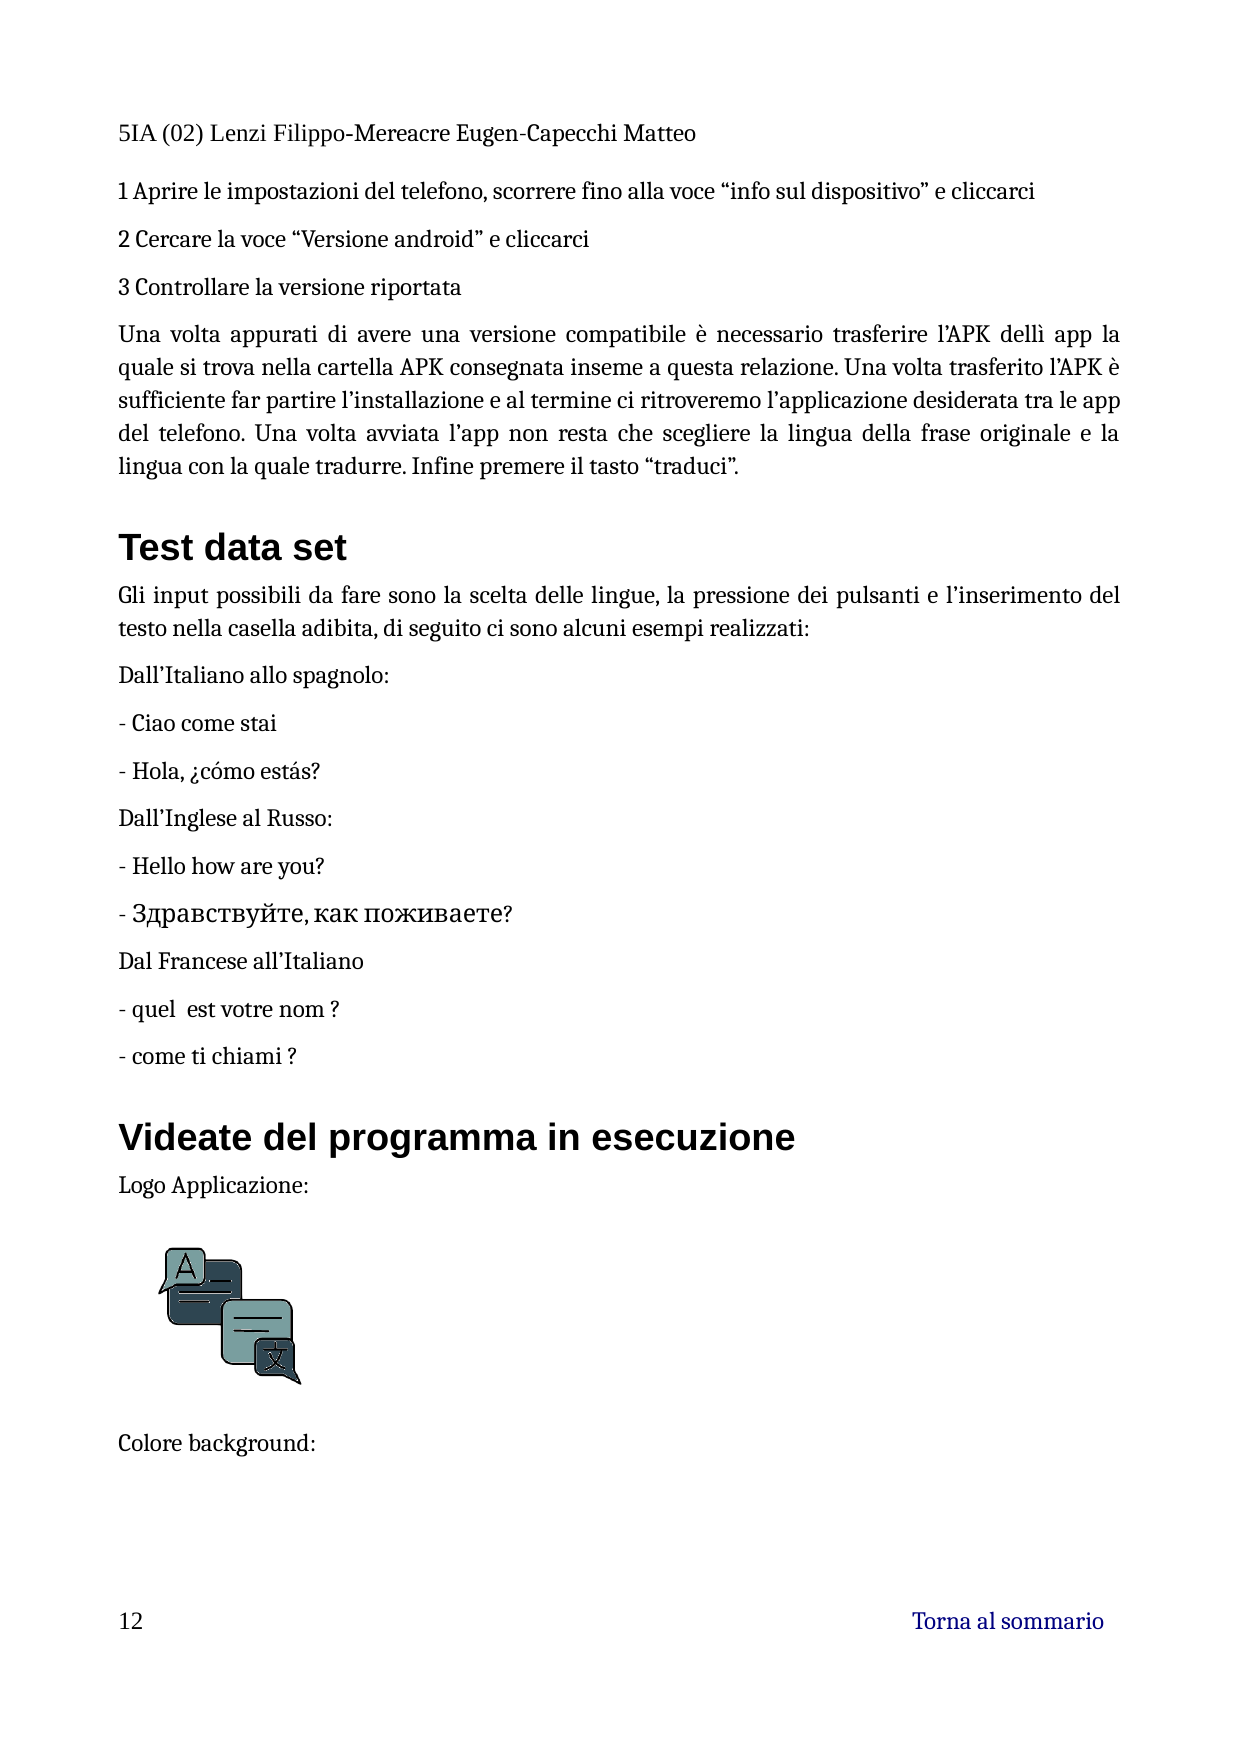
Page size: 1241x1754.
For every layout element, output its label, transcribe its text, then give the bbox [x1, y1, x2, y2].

picture [125, 1206, 323, 1412]
text 1 Aprire le impostazioni del telefono, scorrere fino alla voce “info sul dispositivo” e cliccarci [118, 177, 1122, 206]
text 2 Cercare la voce “Versione android” e cliccarci [118, 225, 1122, 253]
text - quel est votre nom ? [118, 995, 1122, 1023]
text 3 Controllare la versione riportata [118, 272, 1122, 301]
text - Ciao come stai [118, 709, 1122, 738]
text - Hello how are you? [118, 852, 1122, 881]
text Logo Applicazione: [118, 1171, 1122, 1200]
text - come ti chiami ? [118, 1042, 1122, 1071]
text - Здравствуйте, как поживаете? [118, 899, 1122, 928]
text Gli input possibili da fare sono la scelta delle lingue, la pressione dei pulsanti e l’inserimento del testo nella casella adibita, di seguito ci sono alcuni esempi realizzati: [118, 581, 1122, 643]
subtitle Test data set [118, 525, 1122, 568]
text - Hola, ¿cómo estás? [118, 757, 1122, 785]
text Colore background: [118, 1428, 1122, 1457]
text Dall’Italiano allo spagnolo: [118, 661, 1122, 690]
text Dall’Inglese al Russo: [118, 804, 1122, 833]
text Una volta appurati di avere una versione compatibile è necessario trasferire l’APK dellì app la quale si trova nella cartella APK consegnata inseme a questa relazione. Una volta trasferito l’APK è sufficiente far partire l’installazione e al termine ci ritroveremo l’applicazione desiderata tra le app del telefono. Una volta avviata l’app non resta che scegliere la lingua della frase originale e la lingua con la quale tradurre. Infine premere il tasto “traduci”. [118, 320, 1122, 481]
subtitle Videate del programma in esecuzione [118, 1115, 1122, 1158]
text Dal Francese all’Italiano [118, 947, 1122, 976]
